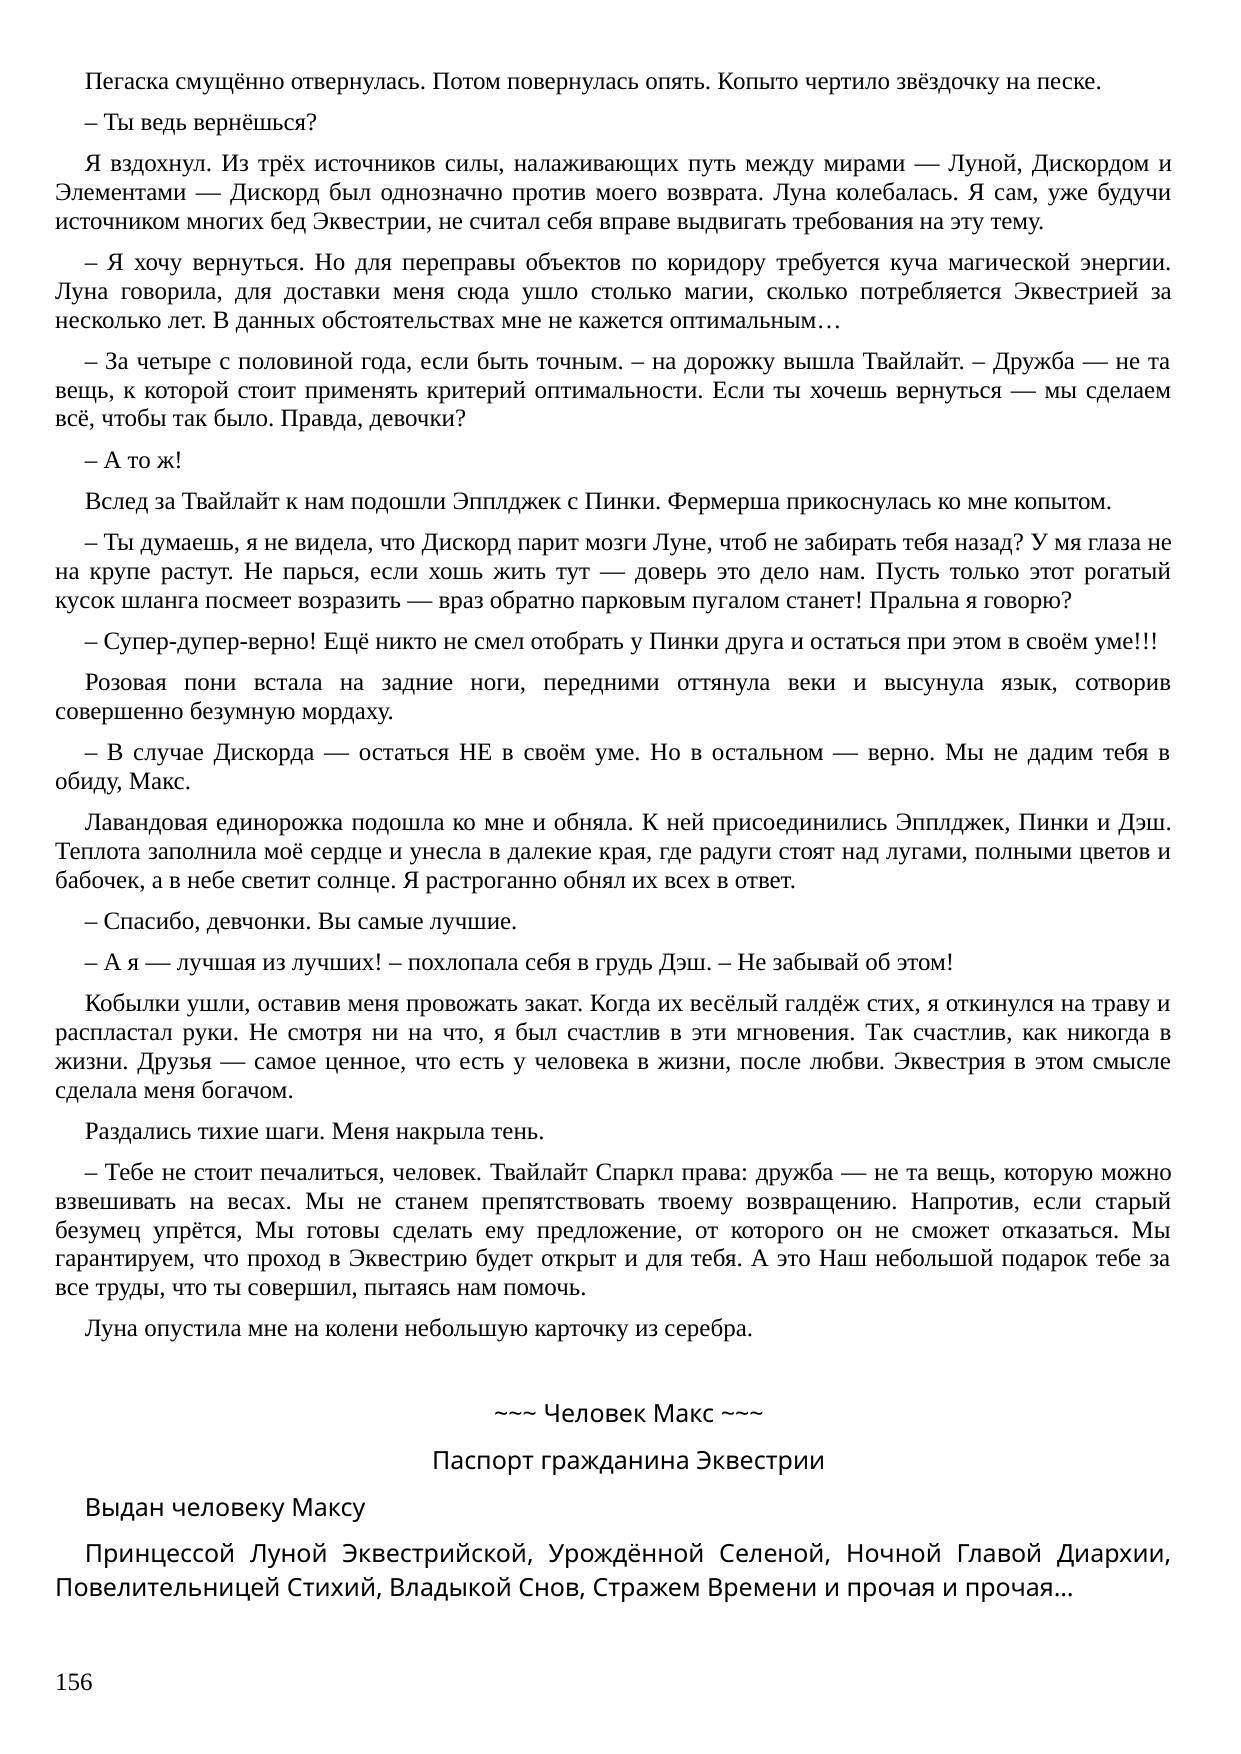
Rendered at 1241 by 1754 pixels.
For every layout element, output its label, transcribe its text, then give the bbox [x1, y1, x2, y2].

text Лавандовая единорожка подошла ко мне и обняла. К ней присоединились Эпплджек, Пинки и Дэш. Теплота заполнила моё сердце и унесла в далекие края, где радуги стоят над лугами, полными цветов и бабочек, а в небе светит солнце. Я растроганно обнял их всех в ответ. [55, 807, 1173, 893]
text – А я — лучшая из лучших! – похлопала себя в грудь Дэш. – Не забывай об этом! [55, 947, 1173, 976]
text – Я хочу вернуться. Но для переправы объектов по коридору требуется куча магической энергии. Луна говорила, для доставки меня сюда ушло столько магии, сколько потребляется Эквестрией за несколько лет. В данных обстоятельствах мне не кажется оптимальным… [55, 247, 1173, 333]
text Розовая пони встала на задние ноги, передними оттянула веки и высунула язык, сотворив совершенно безумную мордаху. [55, 667, 1173, 725]
text – Супер-дупер-верно! Ещё никто не смел отобрать у Пинки друга и остаться при этом в своём уме!!! [55, 626, 1173, 655]
text – А то ж! [55, 445, 1173, 473]
text – Тебе не стоит печалиться, человек. Твайлайт Спаркл права: дружба — не та вещь, которую можно взвешивать на весах. Мы не станем препятствовать твоему возвращению. Напротив, если старый безумец упрётся, Мы готовы сделать ему предложение, от которого он не сможет отказаться. Мы гарантируем, что проход в Эквестрию будет открыт и для тебя. А это Наш небольшой подарок тебе за все труды, что ты совершил, пытаясь нам помочь. [55, 1157, 1173, 1301]
text Принцессой Луной Эквестрийской, Урождённой Селеной, Ночной Главой Диархии, Повелительницей Стихий, Владыкой Снов, Стражем Времени и прочая и прочая… [55, 1536, 1173, 1604]
text Выдан человеку Максу [55, 1489, 1173, 1523]
text Вслед за Твайлайт к нам подошли Эпплджек с Пинки. Фермерша прикоснулась ко мне копытом. [55, 486, 1173, 515]
text Раздались тихие шаги. Меня накрыла тень. [55, 1116, 1173, 1145]
text – За четыре с половиной года, если быть точным. – на дорожку вышла Твайлайт. – Дружба — не та вещь, к которой стоит применять критерий оптимальности. Если ты хочешь вернуться — мы сделаем всё, чтобы так было. Правда, девочки? [55, 346, 1173, 432]
text – В случае Дискорда — остаться НЕ в своём уме. Но в остальном — верно. Мы не дадим тебя в обиду, Макс. [55, 737, 1173, 795]
text Я вздохнул. Из трёх источников силы, налаживающих путь между мирами — Луной, Дискордом и Элементами — Дискорд был однозначно против моего возврата. Луна колебалась. Я сам, уже будучи источником многих бед Эквестрии, не считал себя вправе выдвигать требования на эту тему. [55, 148, 1173, 235]
text – Ты думаешь, я не видела, что Дискорд парит мозги Луне, чтоб не забирать тебя назад? У мя глаза не на крупе растут. Не парься, если хошь жить тут — доверь это дело нам. Пусть только этот рогатый кусок шланга посмеет возразить — враз обратно парковым пугалом станет! Пральна я говорю? [55, 527, 1173, 613]
text Паспорт гражданина Эквестрии [55, 1443, 1173, 1477]
text Кобылки ушли, оставив меня провожать закат. Когда их весёлый галдёж стих, я откинулся на траву и распластал руки. Не смотря ни на что, я был счастлив в эти мгновения. Так счастлив, как никогда в жизни. Друзья — самое ценное, что есть у человека в жизни, после любви. Эквестрия в этом смысле сделала меня богачом. [55, 988, 1173, 1103]
text ~~~ Человек Макс ~~~ [55, 1396, 1173, 1430]
text Пегаска смущённо отвернулась. Потом повернулась опять. Копыто чертило звёздочку на песке. [55, 66, 1173, 95]
text – Спасибо, девчонки. Вы самые лучшие. [55, 906, 1173, 935]
text Луна опустила мне на колени небольшую карточку из серебра. [55, 1313, 1173, 1342]
text – Ты ведь вернёшься? [55, 107, 1173, 136]
